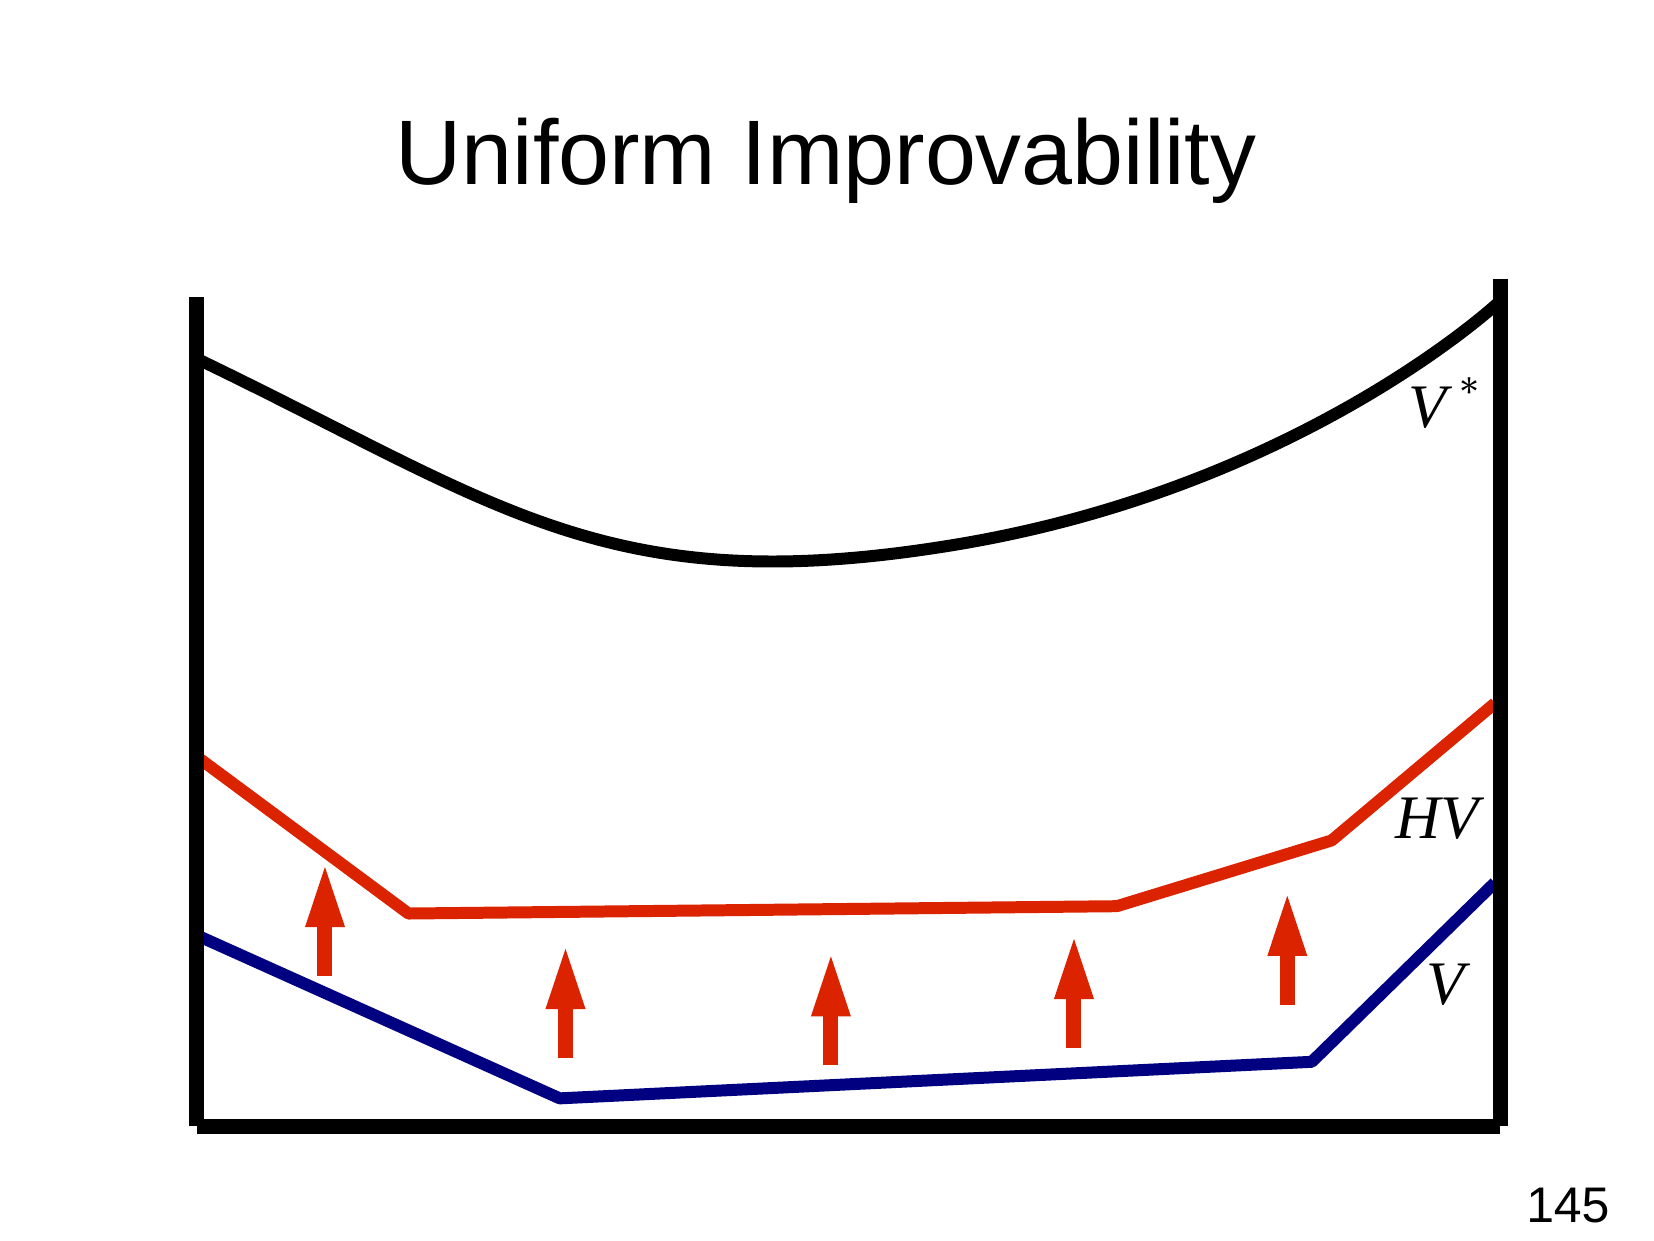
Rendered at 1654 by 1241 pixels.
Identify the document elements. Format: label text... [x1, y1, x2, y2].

chart [1420, 948, 1470, 1017]
chart [1402, 363, 1489, 442]
chart [1384, 783, 1484, 852]
title Uniform Improvability [82, 49, 1571, 257]
